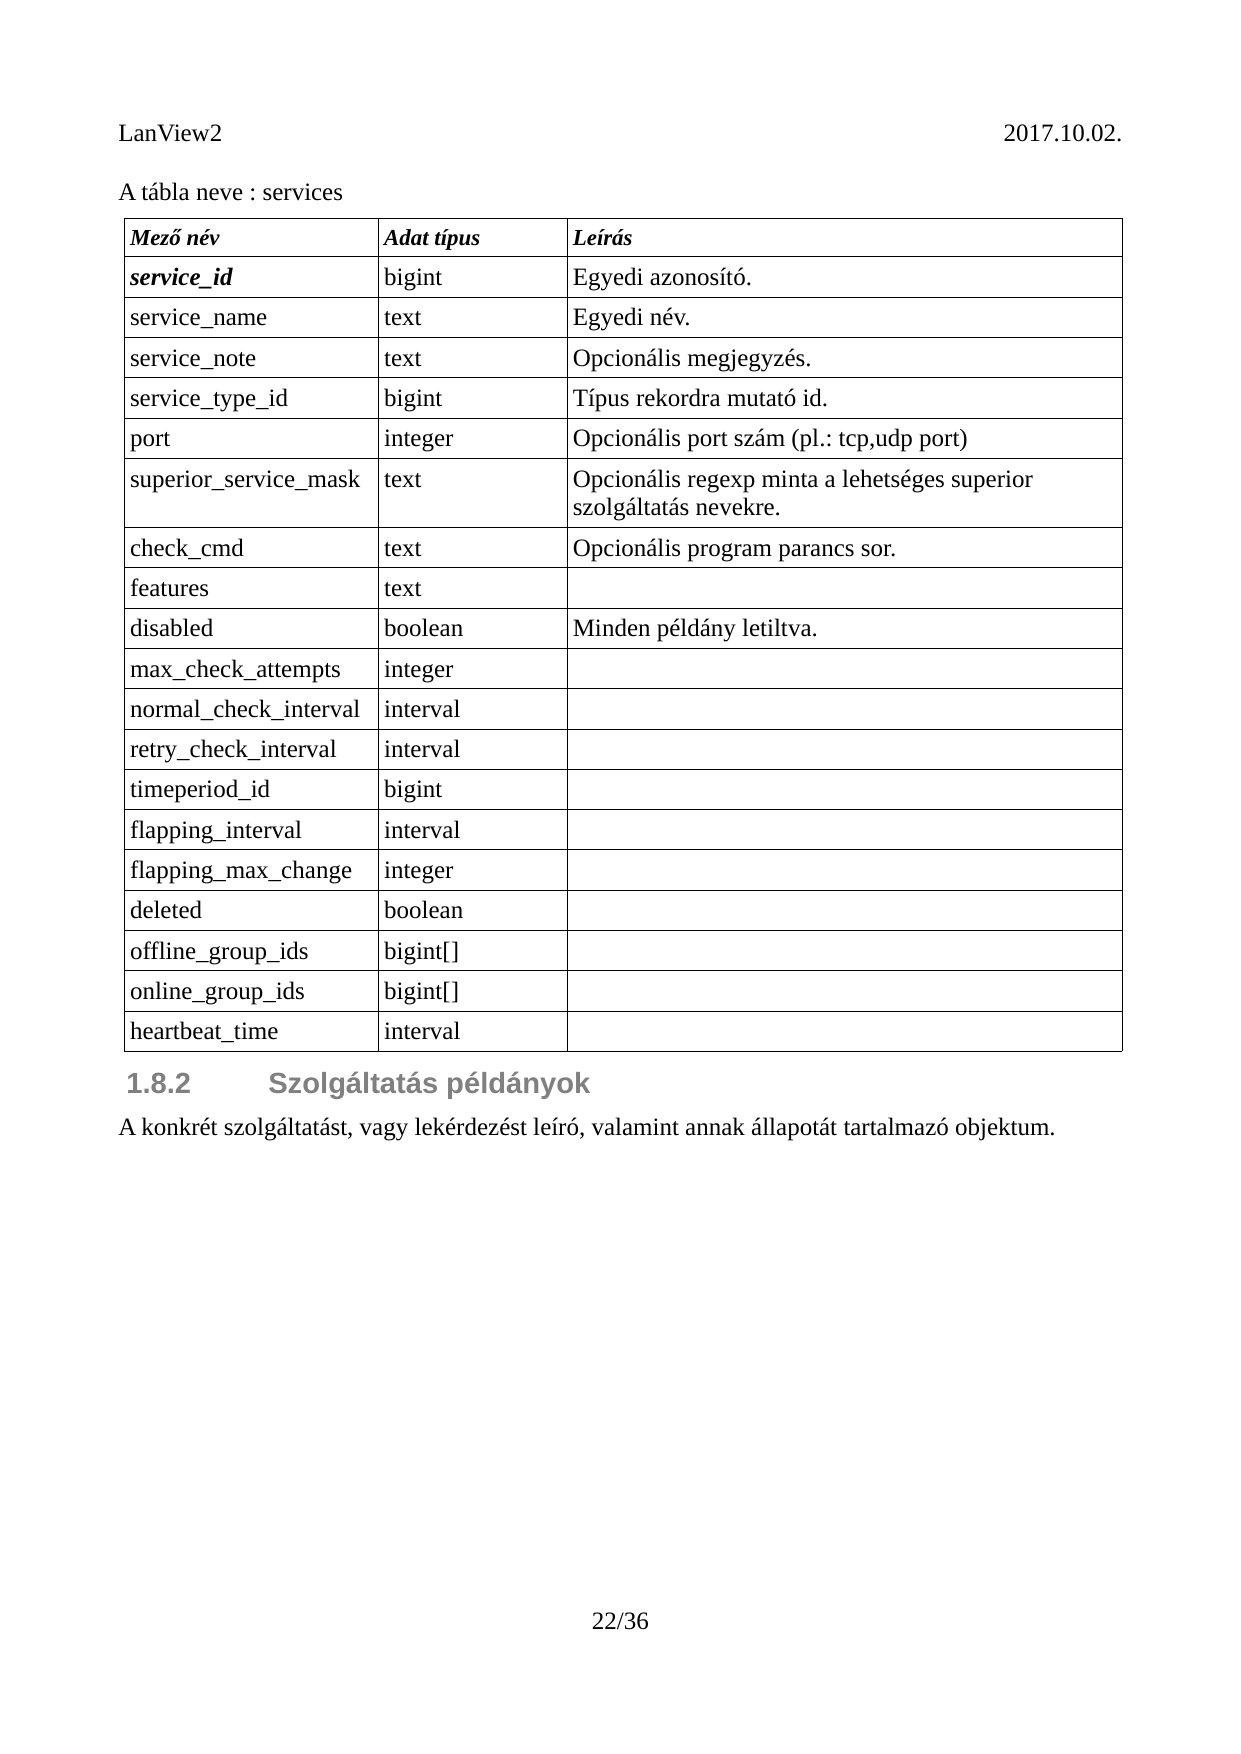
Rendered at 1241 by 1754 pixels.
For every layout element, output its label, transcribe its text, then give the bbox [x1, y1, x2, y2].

table_cell bigint[] [379, 931, 567, 970]
table_cell [568, 891, 1122, 930]
table_cell [568, 730, 1122, 769]
table_cell timeperiod_id [125, 770, 378, 809]
table_cell flapping_max_change [125, 850, 378, 890]
table_cell offline_group_ids [125, 931, 378, 970]
table_cell integer [379, 649, 567, 688]
table_cell Típus rekordra mutató id. [568, 378, 1122, 417]
text A tábla neve : services [118, 177, 1122, 206]
table_cell check_cmd [125, 528, 378, 567]
table_cell max_check_attempts [125, 649, 378, 688]
table_cell online_group_ids [125, 971, 378, 1011]
table_cell interval [379, 1012, 567, 1051]
table_cell service_name [125, 298, 378, 337]
table_cell bigint [379, 770, 567, 809]
table_cell [568, 971, 1122, 1011]
table_cell [568, 649, 1122, 688]
table_cell port [125, 419, 378, 458]
table_cell bigint[] [379, 971, 567, 1011]
table_cell text [379, 568, 567, 607]
table_cell boolean [379, 891, 567, 930]
table_cell interval [379, 730, 567, 769]
table_header Leírás [568, 219, 1122, 256]
table_cell features [125, 568, 378, 607]
table_cell boolean [379, 609, 567, 648]
table_cell Opcionális regexp minta a lehetséges superior szolgáltatás nevekre. [568, 459, 1122, 527]
table_cell integer [379, 419, 567, 458]
table_cell [568, 770, 1122, 809]
table_cell bigint [379, 378, 567, 417]
table_cell retry_check_interval [125, 730, 378, 769]
table_cell [568, 568, 1122, 607]
table_cell text [379, 338, 567, 377]
table_cell superior_service_mask [125, 459, 378, 527]
table_cell Minden példány letiltva. [568, 609, 1122, 648]
table_cell [568, 1012, 1122, 1051]
table_cell Egyedi név. [568, 298, 1122, 337]
table_cell service_id [125, 257, 378, 297]
table_cell heartbeat_time [125, 1012, 378, 1051]
table_cell Egyedi azonosító. [568, 257, 1122, 297]
table_cell normal_check_interval [125, 689, 378, 728]
table_cell deleted [125, 891, 378, 930]
text A konkrét szolgáltatást, vagy lekérdezést leíró, valamint annak állapotát tartalmazó objektum. [118, 1112, 1122, 1140]
table_cell integer [379, 850, 567, 890]
subtitle Szolgáltatás példányok [118, 1066, 1122, 1099]
table_header Mező név [125, 219, 378, 256]
table_cell [568, 850, 1122, 890]
table_cell flapping_interval [125, 810, 378, 849]
table_header Adat típus [379, 219, 567, 256]
table_cell Opcionális port szám (pl.: tcp,udp port) [568, 419, 1122, 458]
table_cell bigint [379, 257, 567, 297]
table_cell Opcionális megjegyzés. [568, 338, 1122, 377]
table_cell service_note [125, 338, 378, 377]
table_cell text [379, 459, 567, 527]
table_cell Opcionális program parancs sor. [568, 528, 1122, 567]
table_cell disabled [125, 609, 378, 648]
table_cell [568, 689, 1122, 728]
table_cell interval [379, 689, 567, 728]
table_cell interval [379, 810, 567, 849]
table_cell [568, 810, 1122, 849]
table_cell text [379, 528, 567, 567]
table_cell text [379, 298, 567, 337]
table_cell service_type_id [125, 378, 378, 417]
table_cell [568, 931, 1122, 970]
